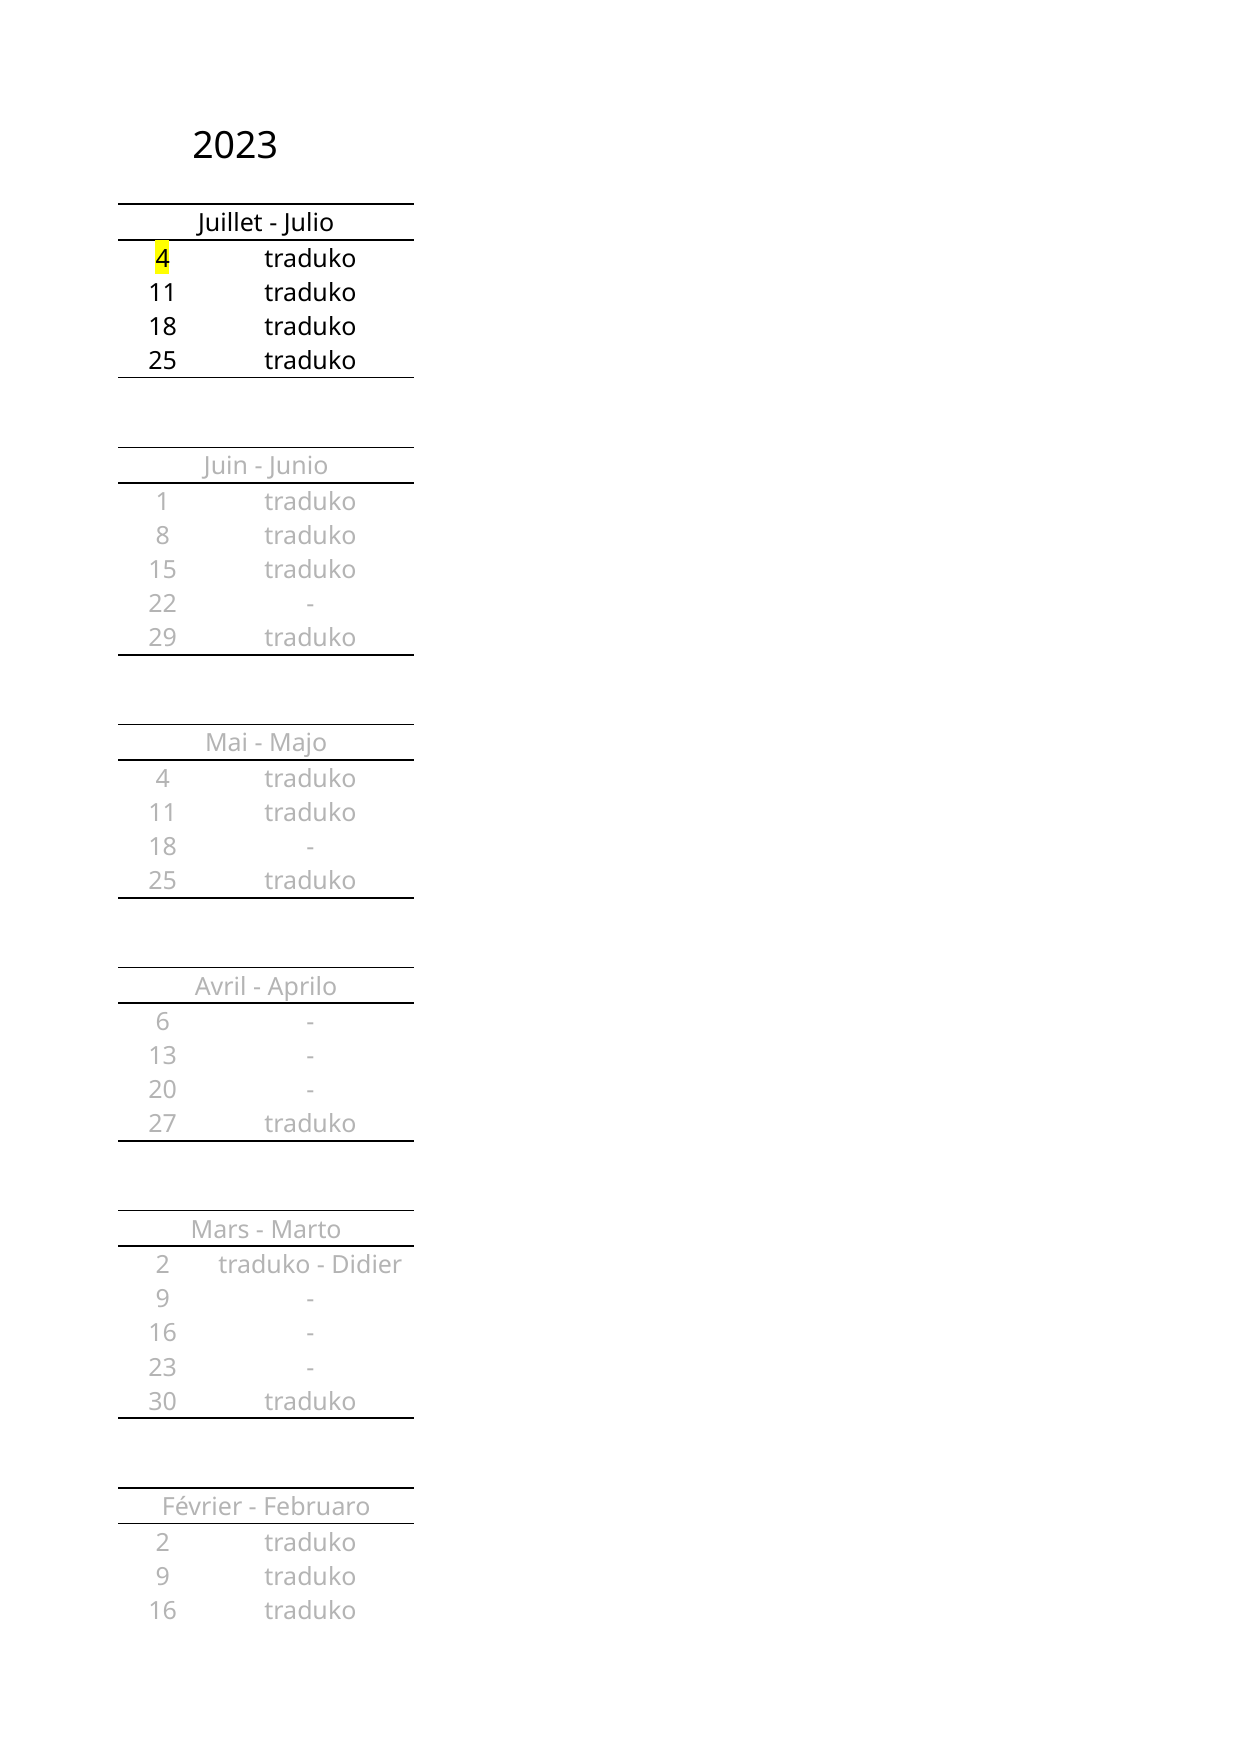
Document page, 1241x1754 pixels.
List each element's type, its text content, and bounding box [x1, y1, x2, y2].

table_cell 15 [118, 552, 207, 586]
table_cell traduko [207, 1592, 414, 1626]
table_cell traduko [207, 1383, 414, 1417]
table_cell 25 [118, 863, 207, 897]
table_cell 4 [118, 241, 207, 274]
table_cell traduko [207, 620, 414, 654]
table_cell traduko [207, 1106, 414, 1140]
table_cell traduko [207, 484, 414, 518]
table_cell 20 [118, 1072, 207, 1106]
table_cell 9 [118, 1558, 207, 1592]
table_cell 18 [118, 309, 207, 343]
table_cell 29 [118, 620, 207, 654]
table_cell - [207, 1281, 414, 1315]
table_cell 11 [118, 275, 207, 308]
table_cell traduko [207, 343, 414, 377]
table_cell 6 [118, 1004, 207, 1038]
table_cell traduko [207, 1558, 414, 1592]
table_cell traduko - Didier [207, 1247, 414, 1281]
text 2023 [118, 118, 1122, 169]
table_header Juillet - Julio [118, 205, 414, 239]
table_cell 18 [118, 829, 207, 863]
table_cell traduko [207, 241, 414, 274]
table_header Avril - Aprilo [118, 968, 414, 1002]
table_cell 11 [118, 795, 207, 829]
table_cell - [207, 829, 414, 863]
table_cell 8 [118, 518, 207, 552]
table_cell traduko [207, 552, 414, 586]
table_cell traduko [207, 761, 414, 795]
table_cell 30 [118, 1383, 207, 1417]
table_cell 25 [118, 343, 207, 377]
table_cell 23 [118, 1349, 207, 1383]
table_header Juin - Junio [118, 448, 414, 482]
table_cell - [207, 1315, 414, 1349]
table_cell 2 [118, 1247, 207, 1281]
table_cell traduko [207, 795, 414, 829]
table_header Mai - Majo [118, 725, 414, 759]
table_cell traduko [207, 275, 414, 308]
table_cell 1 [118, 484, 207, 518]
table_cell 2 [118, 1524, 207, 1558]
table_cell - [207, 586, 414, 620]
table_cell 13 [118, 1038, 207, 1072]
table_cell traduko [207, 1524, 414, 1558]
table_cell - [207, 1004, 414, 1038]
table_cell - [207, 1038, 414, 1072]
table_header Février - Februaro [118, 1489, 414, 1523]
table_cell 22 [118, 586, 207, 620]
table_cell 9 [118, 1281, 207, 1315]
table_header Mars - Marto [118, 1211, 414, 1245]
table_cell 4 [118, 761, 207, 795]
table_cell 16 [118, 1315, 207, 1349]
table_cell 16 [118, 1592, 207, 1626]
table_cell 27 [118, 1106, 207, 1140]
table_cell traduko [207, 309, 414, 343]
table_cell - [207, 1072, 414, 1106]
table_cell - [207, 1349, 414, 1383]
table_cell traduko [207, 863, 414, 897]
table_cell traduko [207, 518, 414, 552]
